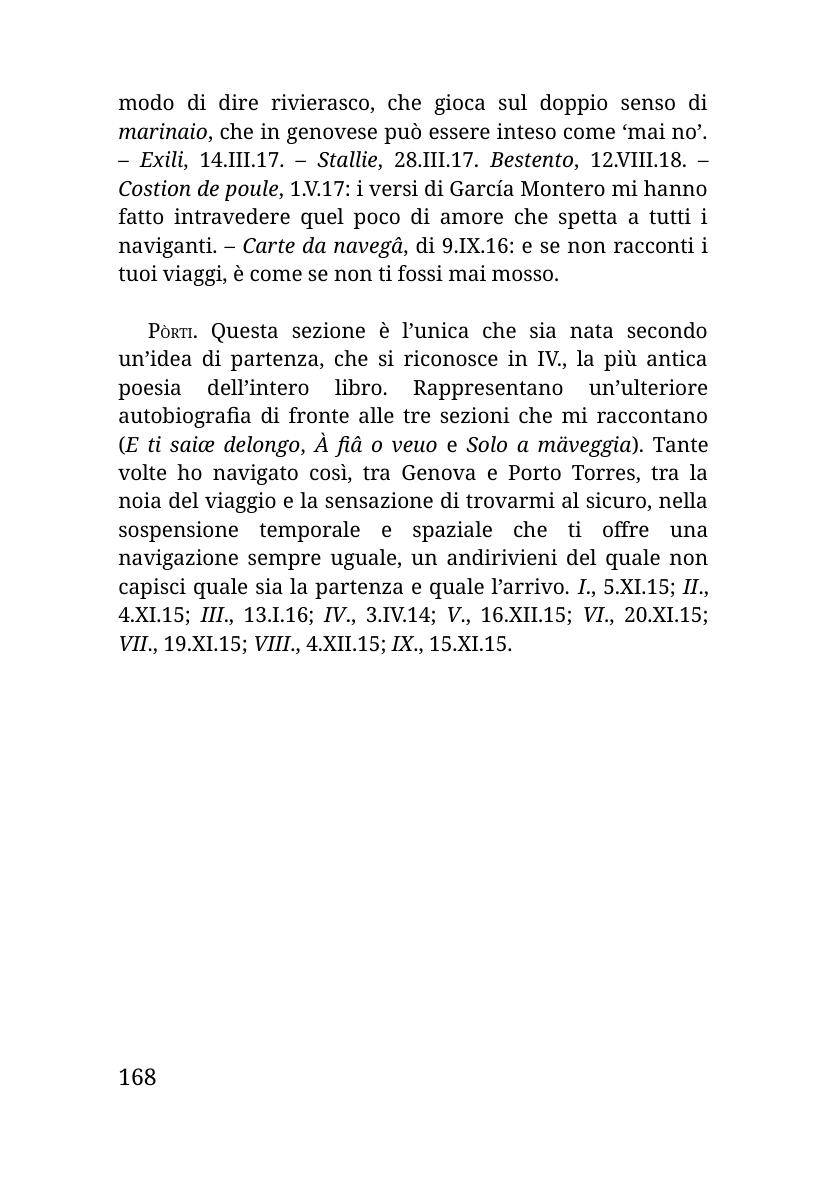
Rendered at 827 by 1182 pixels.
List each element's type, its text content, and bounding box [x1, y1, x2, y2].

text Pòrti. Questa sezione è l’unica che sia nata secondo un’idea di partenza, che si riconosce in IV., la più antica poesia dell’intero libro. Rappresentano un’ulteriore autobiografia di fronte alle tre sezioni che mi raccontano (E ti saiæ delongo, À fiâ o veuo e Solo a mäveggia). Tante volte ho navigato così, tra Genova e Porto Torres, tra la noia del viaggio e la sensazione di trovarmi al sicuro, nella sospensione temporale e spaziale che ti offre una navigazione sempre uguale, un andirivieni del quale non capisci quale sia la partenza e quale l’arrivo. I., 5.XI.15; II., 4.XI.15; III., 13.I.16; IV., 3.IV.14; V., 16.XII.15; VI., 20.XI.15; VII., 19.XI.15; VIII., 4.XII.15; IX., 15.XI.15. [118, 316, 709, 657]
text modo di dire rivierasco, che gioca sul doppio senso di marinaio, che in genovese può essere inteso come ‘mai no’. – Exili, 14.III.17. – Stallie, 28.III.17. Bestento, 12.VIII.18. – Costion de poule, 1.V.17: i versi di García Montero mi hanno fatto intravedere quel poco di amore che spetta a tutti i naviganti. – Carte da navegâ, di 9.IX.16: e se non racconti i tuoi viaggi, è come se non ti fossi mai mosso. [118, 88, 709, 288]
